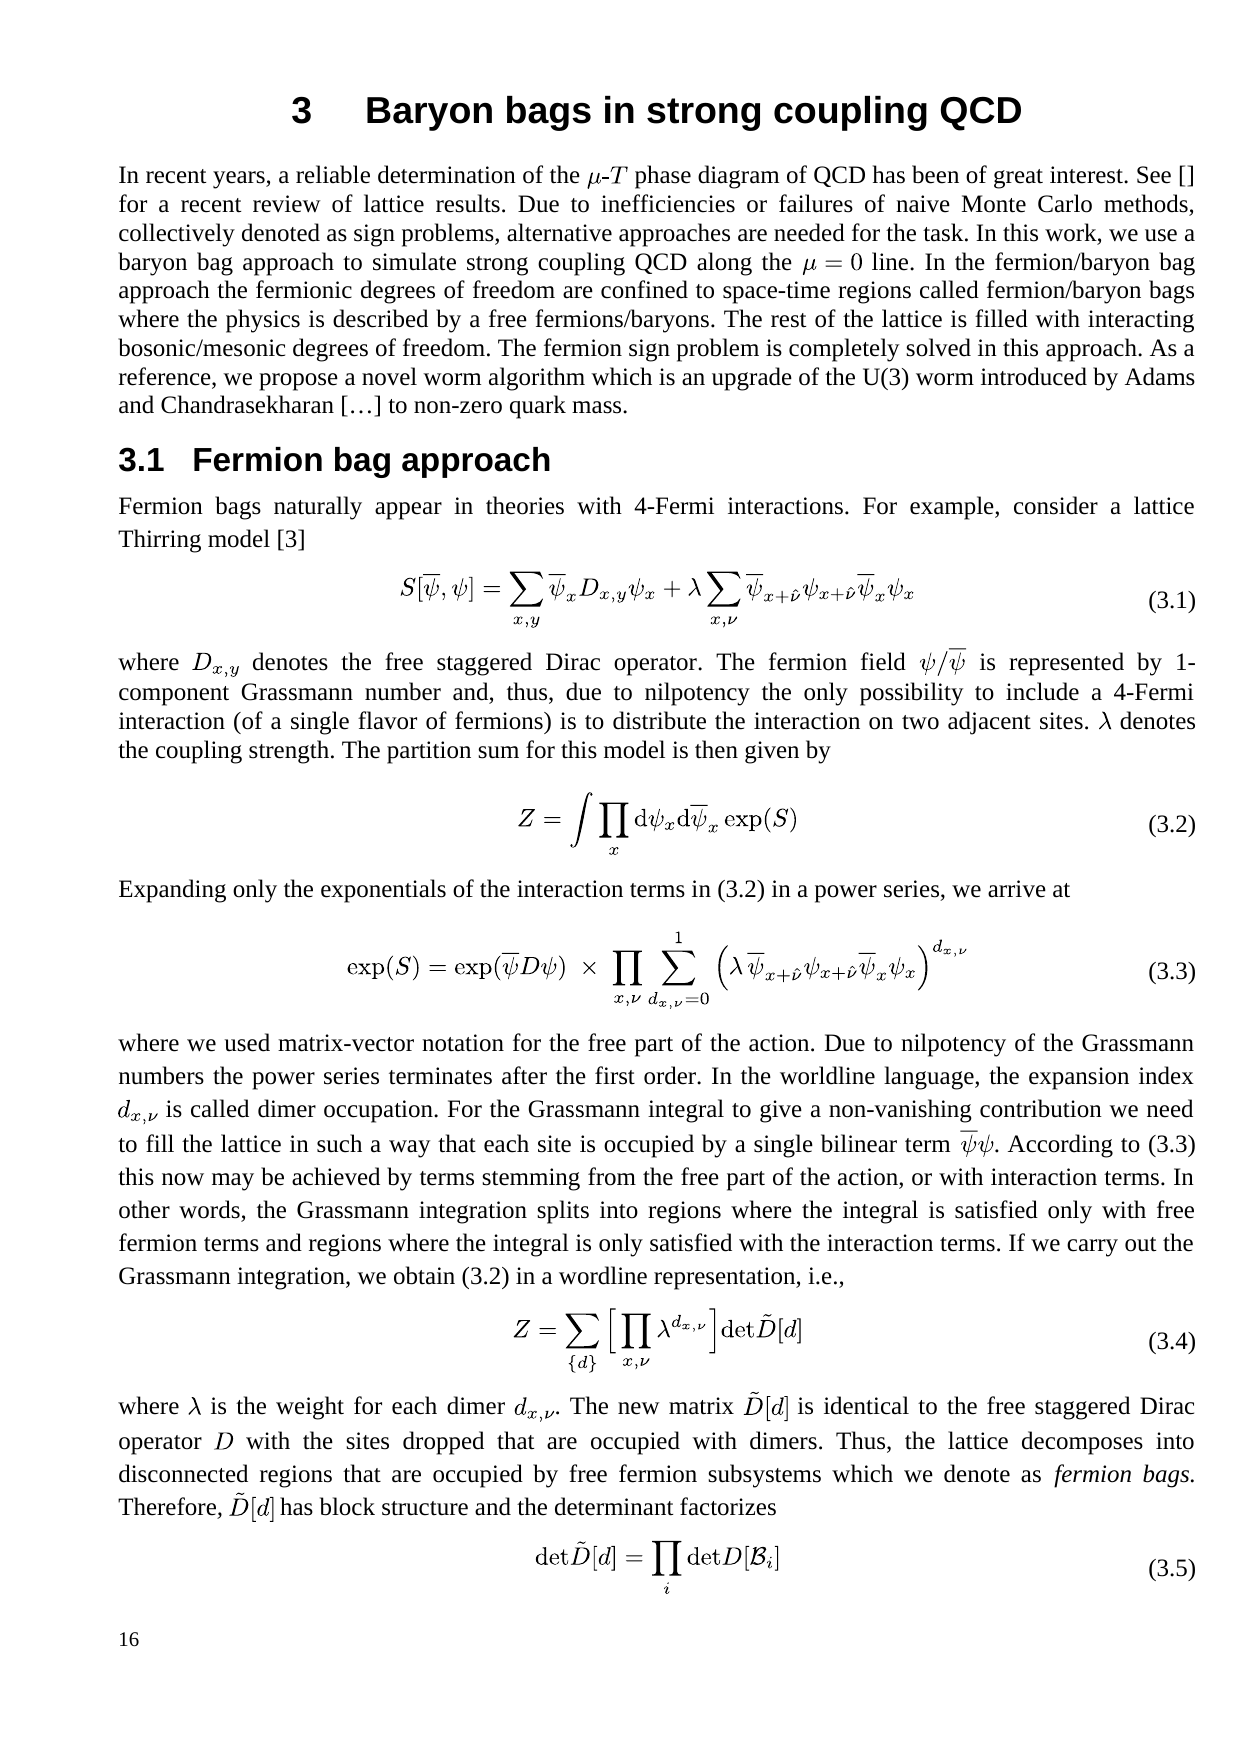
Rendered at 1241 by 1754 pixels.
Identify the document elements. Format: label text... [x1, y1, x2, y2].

text (3.2) [592, 792, 1196, 855]
text where we used matrix-vector notation for the free part of the action. Due to nilpotency of the Grassmann numbers the power series terminates after the first order. In the worldline language, the expansion index is called dimer occupation. For the Grassmann integral to give a non-vanishing contribution we need to fill the lattice in such a way that each site is occupied by a single bilinear term . According to (3.3) this now may be achieved by terms stemming from the free part of the action, or with interaction terms. In other words, the Grassmann integration splits into regions where the integral is satisfied only with free fermion terms and regions where the integral is only satisfied with the interaction terms. If we carry out the Grassmann integration, we obtain (3.2) in a wordline representation, i.e., [118, 1028, 1196, 1289]
text [118, 572, 525, 628]
text [118, 792, 609, 855]
text In recent years, a reliable determination of the phase diagram of QCD has been of great interest. See [] for a recent review of lattice results. Due to inefficiencies or failures of naive Monte Carlo methods, collectively denoted as sign problems, alternative approaches are needed for the task. In this work, we use a baryon bag approach to simulate strong coupling QCD along the line. In the fermion/baryon bag approach the fermionic degrees of freedom are confined to space-time regions called fermion/baryon bags where the physics is described by a free fermions/baryons. The rest of the lattice is filled with interacting bosonic/mesonic degrees of freedom. The fermion sign problem is completely solved in this approach. As a reference, we propose a novel worm algorithm which is an upgrade of the U(3) worm introduced by Adams and Chandrasekharan […] to non-zero quark mass. [118, 161, 1196, 419]
text (3.5) [669, 1541, 1196, 1594]
text Fermion bags naturally appear in theories with 4-Fermi interactions. For example, consider a lattice Thirring model [3] [118, 491, 1196, 553]
text where is the weight for each dimer . The new matrix is identical to the free staggered Dirac operator with the sites dropped that are occupied with dimers. Thus, the lattice decomposes into disconnected regions that are occupied by free fermion subsystems which we denote as fermion bags. Therefore, has block structure and the determinant factorizes [118, 1391, 1196, 1522]
text (3.3) [672, 931, 1196, 1009]
text where denotes the free staggered Dirac operator. The fermion field is represented by 1-component Grassmann number and, thus, due to nilpotency the only possibility to include a 4-Fermi interaction (of a single flavor of fermions) is to distribute the interaction on two adjacent sites. denotes the coupling strength. The partition sum for this model is then given by [118, 647, 1196, 763]
text (3.4) [592, 1308, 1196, 1373]
text [118, 1541, 665, 1594]
subtitle Fermion bag approach [118, 440, 1196, 478]
text [118, 931, 677, 1009]
text Expanding only the exponentials of the interaction terms in (3.2) in a power series, we arrive at [118, 874, 1196, 903]
text [118, 1308, 610, 1373]
text (3.1) [724, 572, 1196, 628]
subtitle Baryon bags in strong coupling QCD [118, 89, 1196, 132]
